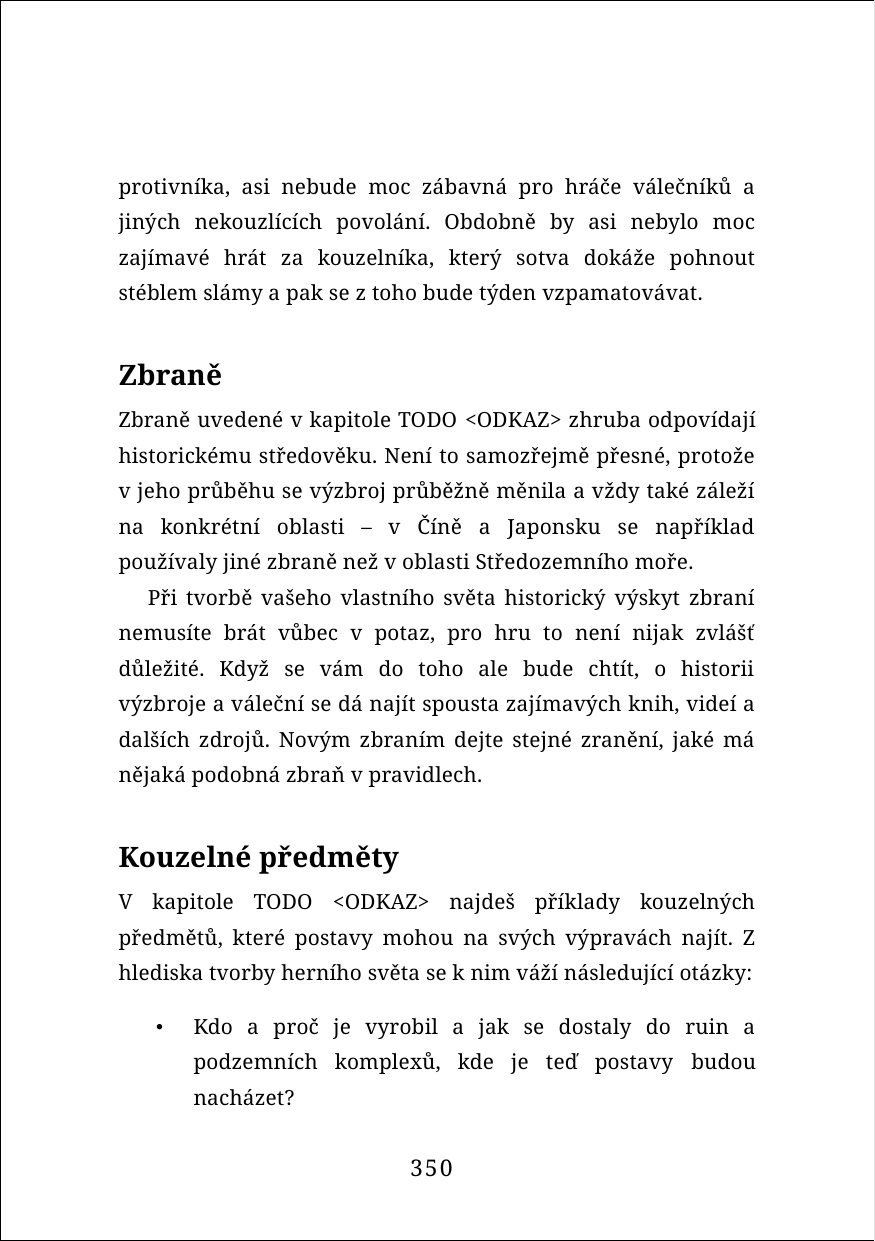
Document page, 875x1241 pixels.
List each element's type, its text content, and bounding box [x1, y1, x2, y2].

subtitle Zbraně [118, 355, 756, 393]
text protivníka, asi nebude moc zábavná pro hráče válečníků a jiných nekouzlících povolání. Obdobně by asi nebylo moc zajímavé hrát za kouzelníka, který sotva dokáže pohnout stéblem slámy a pak se z toho bude týden vzpamatovávat. [118, 172, 756, 307]
text Zbraně uvedené v kapitole TODO <ODKAZ> zhruba odpovídají historickému středověku. Není to samozřejmě přesné, protože v jeho průběhu se výzbroj průběžně měnila a vždy také záleží na konkrétní oblasti – v Číně a Japonsku se například používaly jiné zbraně než v oblasti Středozemního moře. Při tvorbě vašeho vlastního světa historický výskyt zbraní nemusíte brát vůbec v potaz, pro hru to není nijak zvlášť důležité. Když se vám do toho ale bude chtít, o historii výzbroje a váleční se dá najít spousta zajímavých knih, videí a dalších zdrojů. Novým zbraním dejte stejné zranění, jaké má nějaká podobná zbraň v pravidlech. [118, 405, 756, 789]
list Kdo a proč je vyrobil a jak se dostaly do ruin a podzemních komplexů, kde je teď postavy budou nacházet? [156, 1012, 756, 1111]
subtitle Kouzelné předměty [118, 837, 756, 876]
text V kapitole TODO <ODKAZ> najdeš příklady kouzelných předmětů, které postavy mohou na svých výpravách najít. Z hlediska tvorby herního světa se k nim váží následující otázky: [118, 887, 756, 987]
